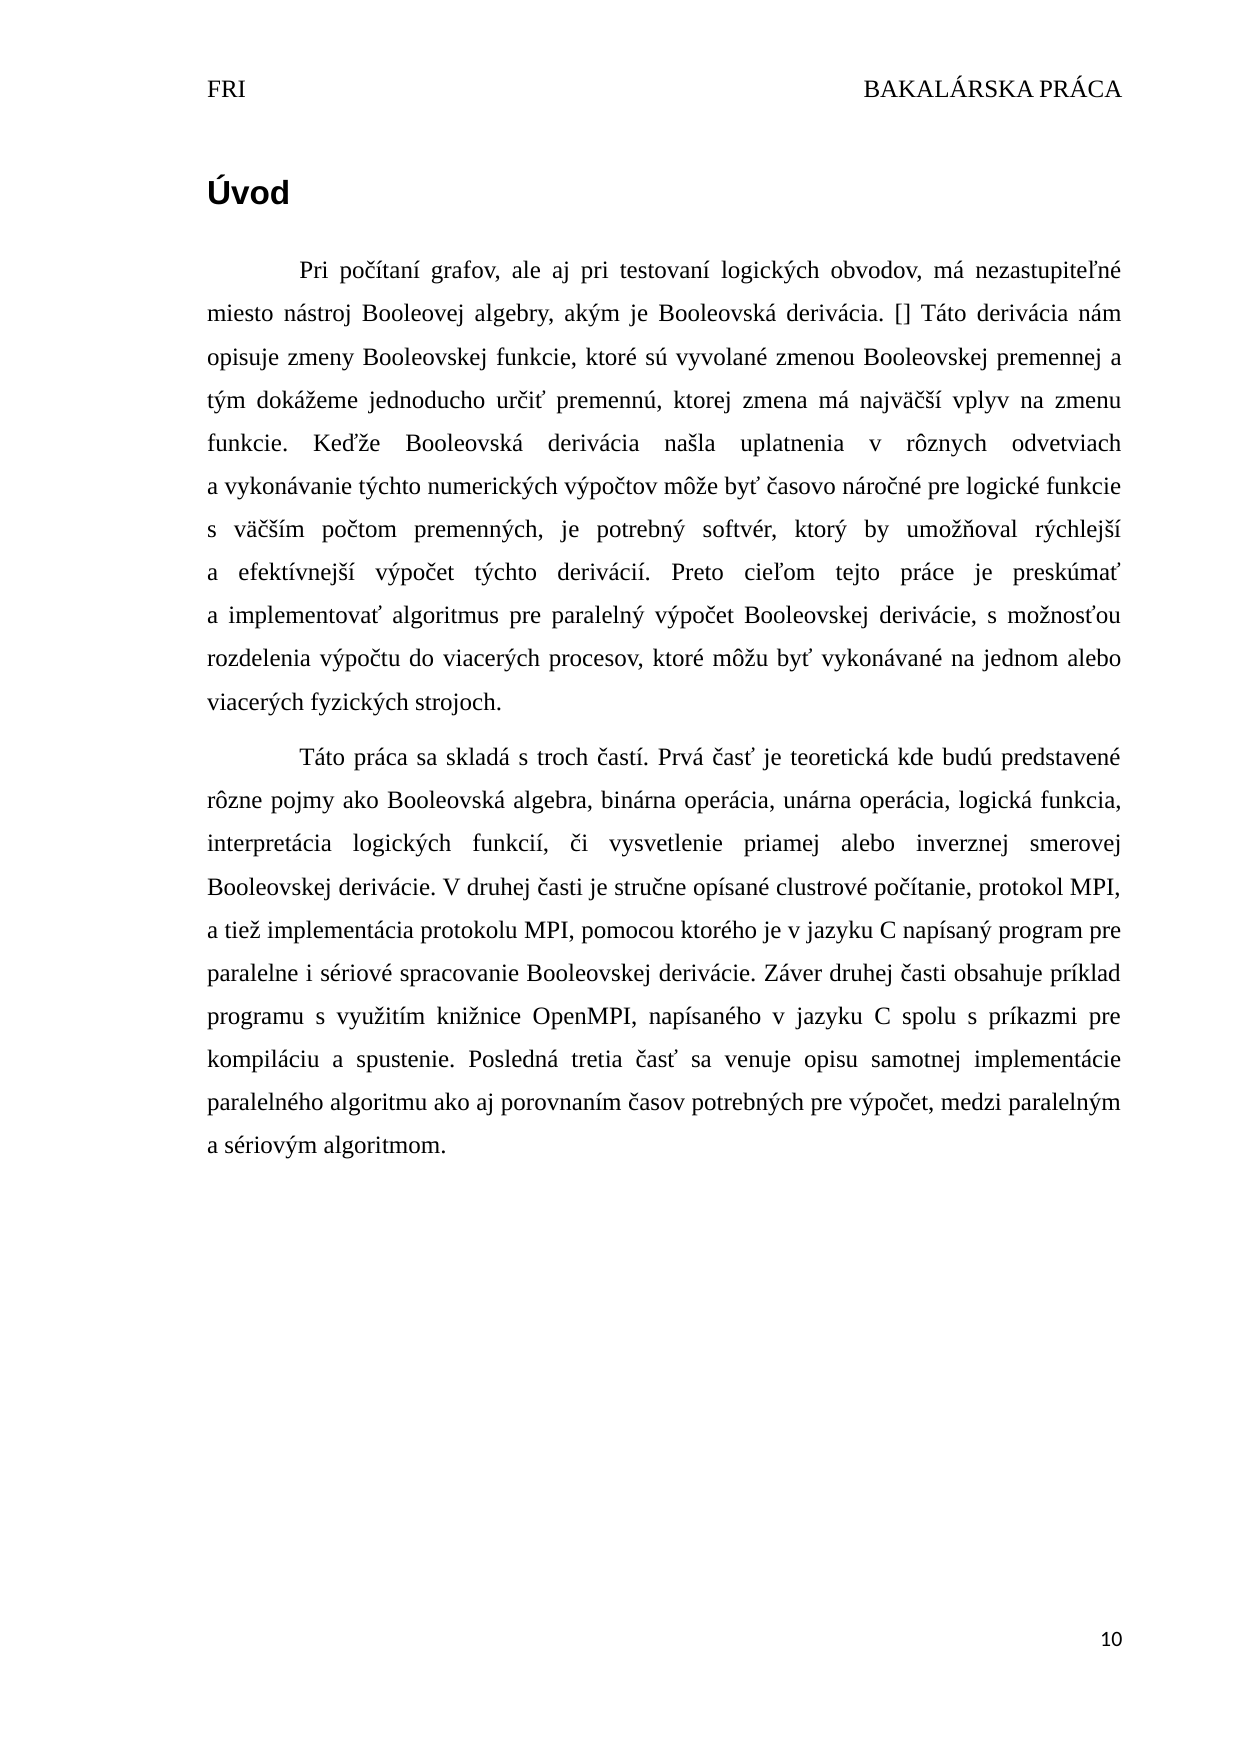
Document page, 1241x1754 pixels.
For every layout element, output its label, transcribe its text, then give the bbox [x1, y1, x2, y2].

subtitle Úvod [207, 173, 1122, 211]
text Táto práca sa skladá s troch častí. Prvá časť je teoretická kde budú predstavené rôzne pojmy ako Booleovská algebra, binárna operácia, unárna operácia, logická funkcia, interpretácia logických funkcií, či vysvetlenie priamej alebo inverznej smerovej Booleovskej derivácie. V druhej časti je stručne opísané clustrové počítanie, protokol MPI, a tiež implementácia protokolu MPI, pomocou ktorého je v jazyku C napísaný program pre paralelne i sériové spracovanie Booleovskej derivácie. Záver druhej časti obsahuje príklad programu s využitím knižnice OpenMPI, napísaného v jazyku C spolu s príkazmi pre kompiláciu a spustenie. Posledná tretia časť sa venuje opisu samotnej implementácie paralelného algoritmu ako aj porovnaním časov potrebných pre výpočet, medzi paralelným a sériovým algoritmom. [207, 742, 1122, 1159]
text Pri počítaní grafov, ale aj pri testovaní logických obvodov, má nezastupiteľné miesto nástroj Booleovej algebry, akým je Booleovská derivácia. [] Táto derivácia nám opisuje zmeny Booleovskej funkcie, ktoré sú vyvolané zmenou Booleovskej premennej a tým dokážeme jednoducho určiť premennú, ktorej zmena má najväčší vplyv na zmenu funkcie. Keďže Booleovská derivácia našla uplatnenia v rôznych odvetviach a vykonávanie týchto numerických výpočtov môže byť časovo náročné pre logické funkcie s väčším počtom premenných, je potrebný softvér, ktorý by umožňoval rýchlejší a efektívnejší výpočet týchto derivácií. Preto cieľom tejto práce je preskúmať a implementovať algoritmus pre paralelný výpočet Booleovskej derivácie, s možnosťou rozdelenia výpočtu do viacerých procesov, ktoré môžu byť vykonávané na jednom alebo viacerých fyzických strojoch. [207, 255, 1122, 715]
